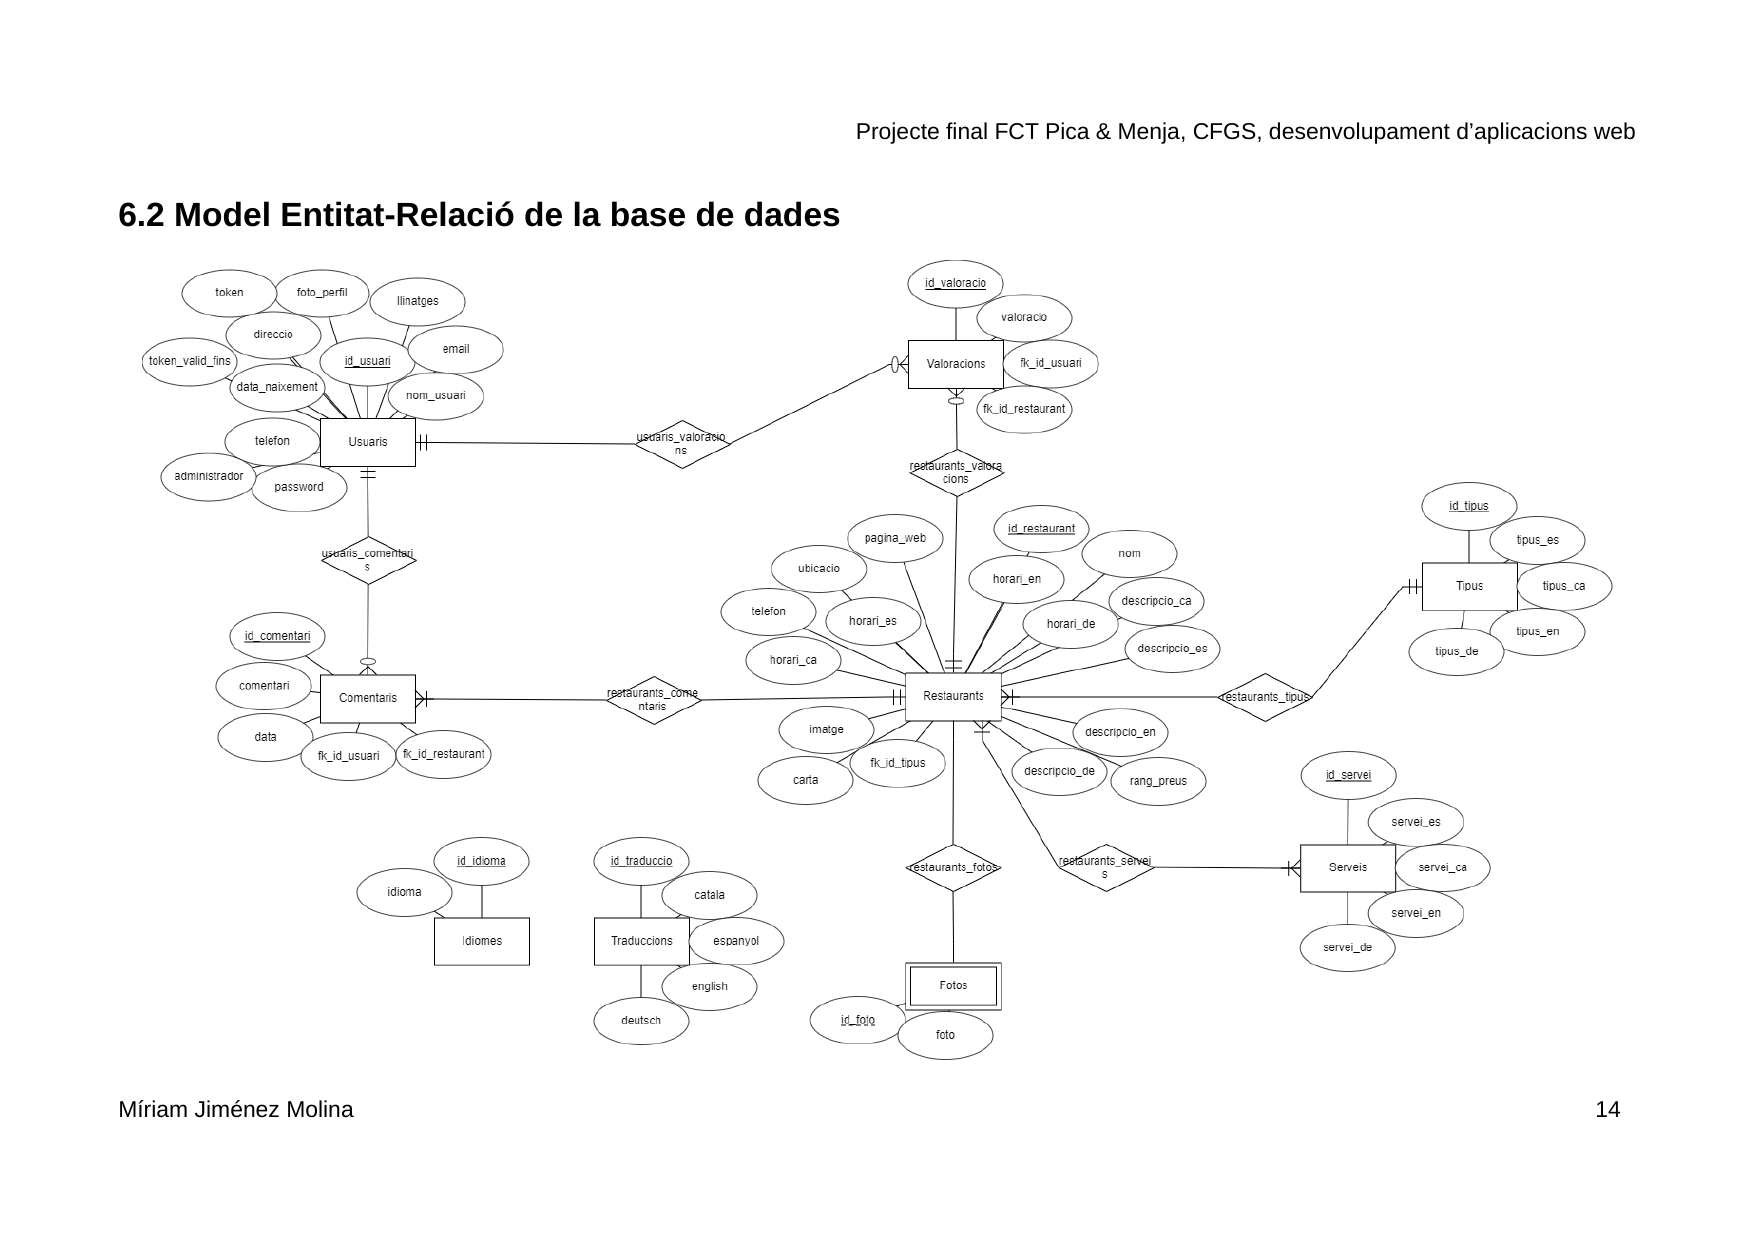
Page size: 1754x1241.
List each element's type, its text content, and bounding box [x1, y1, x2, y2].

subtitle 6.2 Model Entitat-Relació de la base de dades [118, 195, 1636, 233]
picture [118, 237, 1636, 1083]
